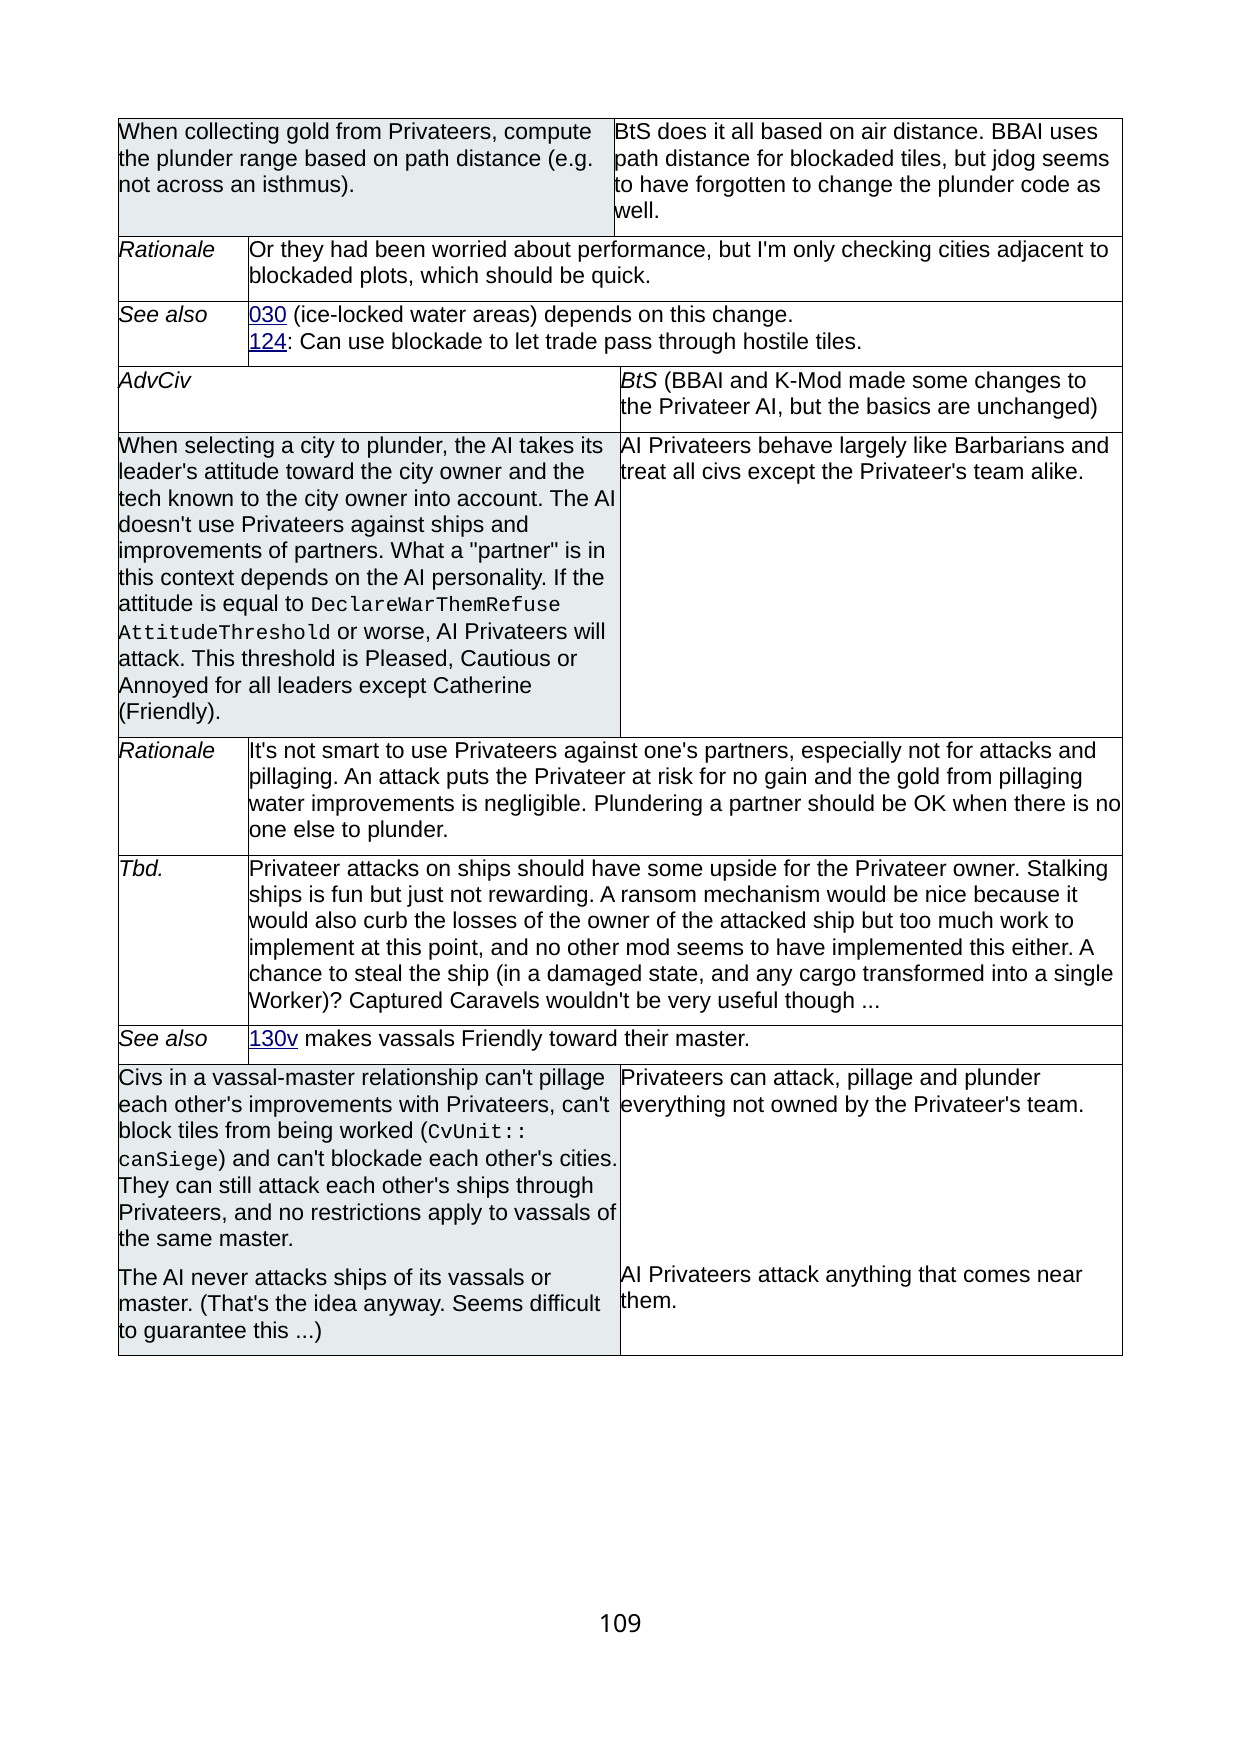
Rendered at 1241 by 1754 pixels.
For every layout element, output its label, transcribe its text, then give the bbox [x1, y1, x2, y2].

table_cell See also [119, 302, 248, 366]
table_cell See also [119, 1026, 248, 1064]
table_cell 030 (ice-locked water areas) depends on this change. 124: Can use blockade to let trade pass through hostile tiles. [249, 302, 1122, 366]
table_cell When selecting a city to plunder, the AI takes its leader's attitude toward the city owner and the tech known to the city owner into account. The AI doesn't use Privateers against ships and improvements of partners. What a "partner" is in this context depends on the AI personality. If the attitude is equal to DeclareWarThemRefuse AttitudeThreshold or worse, AI Privateers will attack. This threshold is Pleased, Cautious or Annoyed for all leaders except Catherine (Friendly). [119, 433, 620, 737]
table_cell Rationale [119, 738, 248, 855]
table_cell BtS (BBAI and K-Mod made some changes to the Privateer AI, but the basics are unchanged) [621, 367, 1122, 432]
table_cell It's not smart to use Privateers against one's partners, especially not for attacks and pillaging. An attack puts the Privateer at risk for no gain and the gold from pillaging water improvements is negligible. Plundering a partner should be OK when there is no one else to plunder. [249, 738, 1122, 855]
table_cell Privateer attacks on ships should have some upside for the Privateer owner. Stalking ships is fun but just not rewarding. A ransom mechanism would be nice because it would also curb the losses of the owner of the attacked ship but too much work to implement at this point, and no other mod seems to have implemented this either. A chance to steal the ship (in a damaged state, and any cargo transformed into a single Worker)? Captured Caravels wouldn't be very useful though ... [249, 856, 1122, 1025]
table_cell Tbd. [119, 856, 248, 1025]
table_cell Civs in a vassal-master relationship can't pillage each other's improvements with Privateers, can't block tiles from being worked (CvUnit:: canSiege) and can't blockade each other's cities. They can still attack each other's ships through Privateers, and no restrictions apply to vassals of the same master. The AI never attacks ships of its vassals or master. (That's the idea anyway. Seems difficult to guarantee this ...) [119, 1065, 620, 1355]
table_cell When collecting gold from Privateers, compute the plunder range based on path distance (e.g. not across an isthmus). [119, 119, 614, 236]
table_cell Rationale [119, 237, 248, 301]
table_cell AI Privateers behave largely like Barbarians and treat all civs except the Privateer's team alike. [621, 433, 1122, 737]
table_cell Privateers can attack, pillage and plunder everything not owned by the Privateer's team. AI Privateers attack anything that comes near them. [621, 1065, 1122, 1355]
table_cell Or they had been worried about performance, but I'm only checking cities adjacent to blockaded plots, which should be quick. [249, 237, 1122, 301]
table_cell 130v makes vassals Friendly toward their master. [249, 1026, 1122, 1064]
table_cell AdvCiv [119, 367, 620, 432]
table_cell BtS does it all based on air distance. BBAI uses path distance for blockaded tiles, but jdog seems to have forgotten to change the plunder code as well. [615, 119, 1122, 236]
